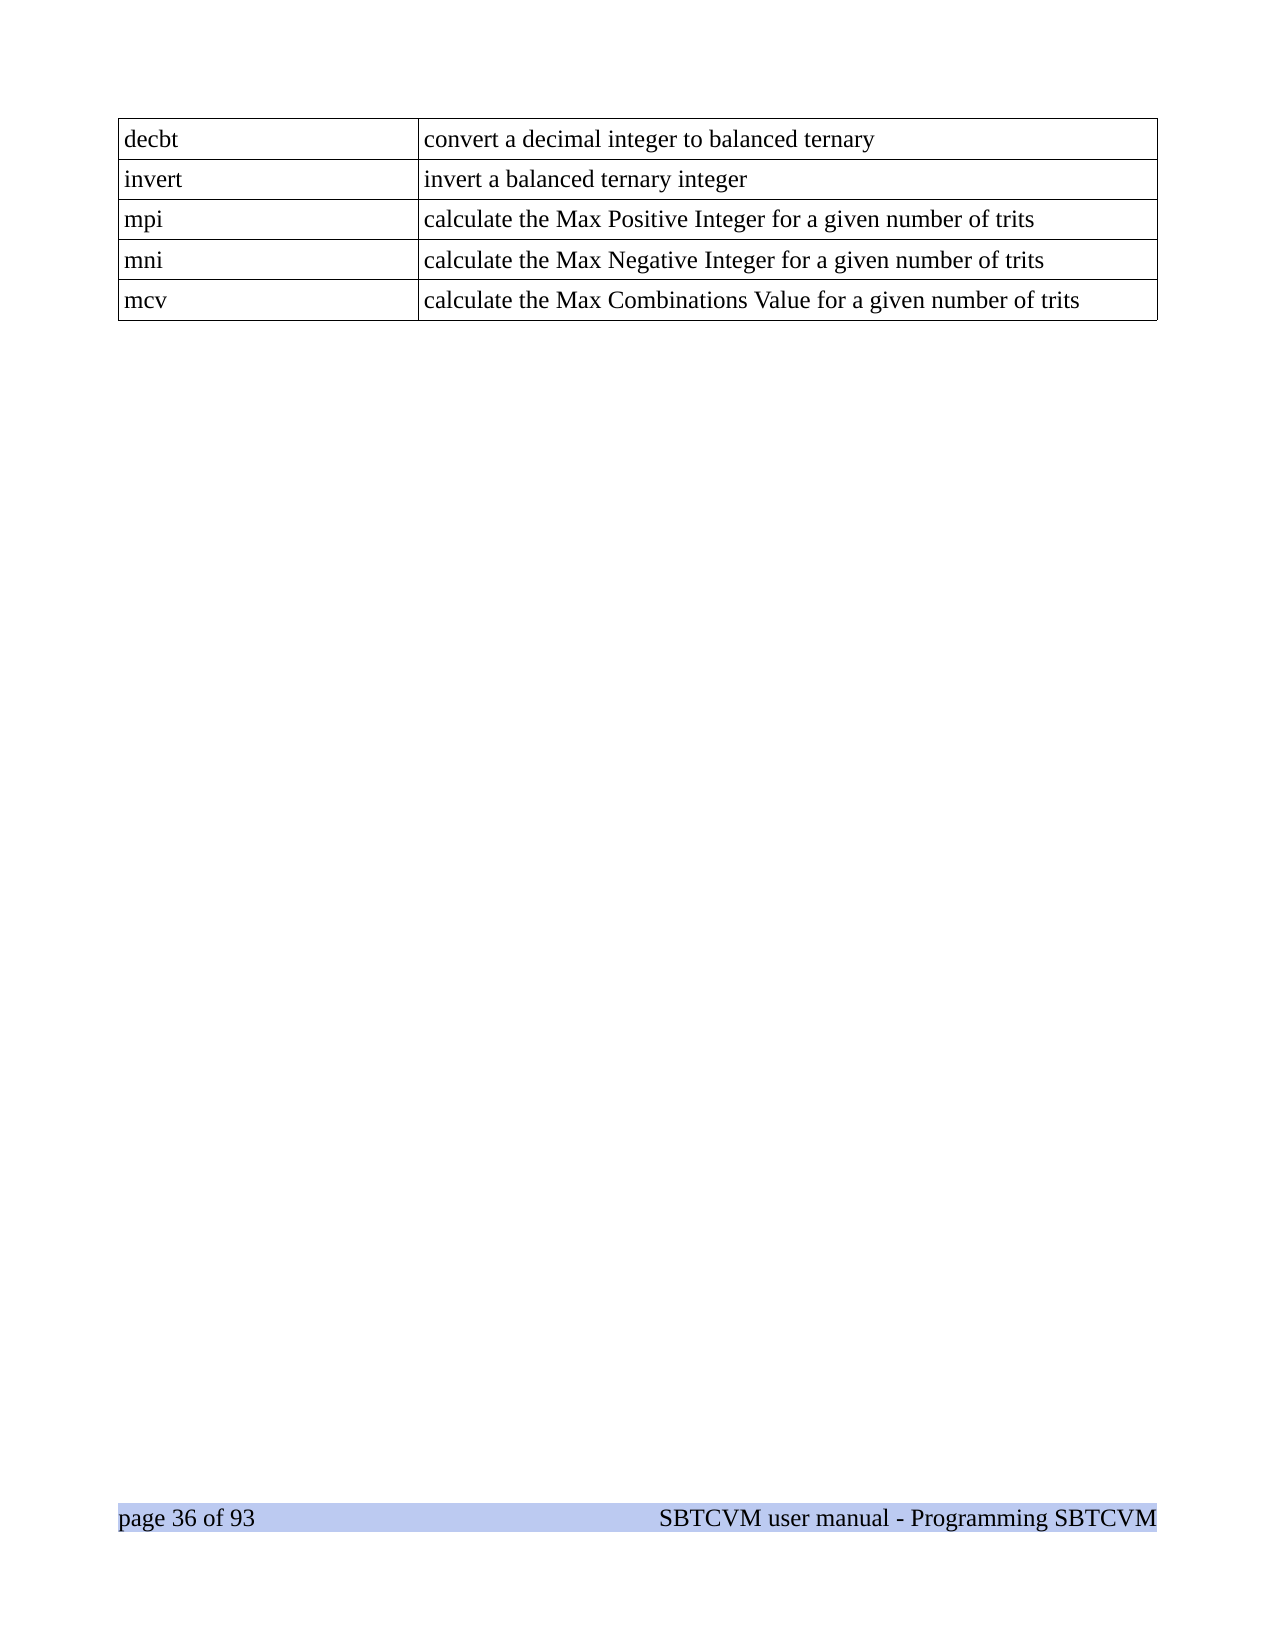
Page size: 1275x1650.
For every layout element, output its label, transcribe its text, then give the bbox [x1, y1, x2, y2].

table_cell mcv [119, 280, 418, 320]
table_cell calculate the Max Combinations Value for a given number of trits [419, 280, 1157, 320]
table_cell decbt [119, 119, 418, 158]
table_cell invert [119, 160, 418, 199]
table_cell mpi [119, 200, 418, 239]
table_cell mni [119, 240, 418, 279]
table_cell calculate the Max Positive Integer for a given number of trits [419, 200, 1157, 239]
table_cell invert a balanced ternary integer [419, 160, 1157, 199]
table_cell convert a decimal integer to balanced ternary [419, 119, 1157, 158]
table_cell calculate the Max Negative Integer for a given number of trits [419, 240, 1157, 279]
